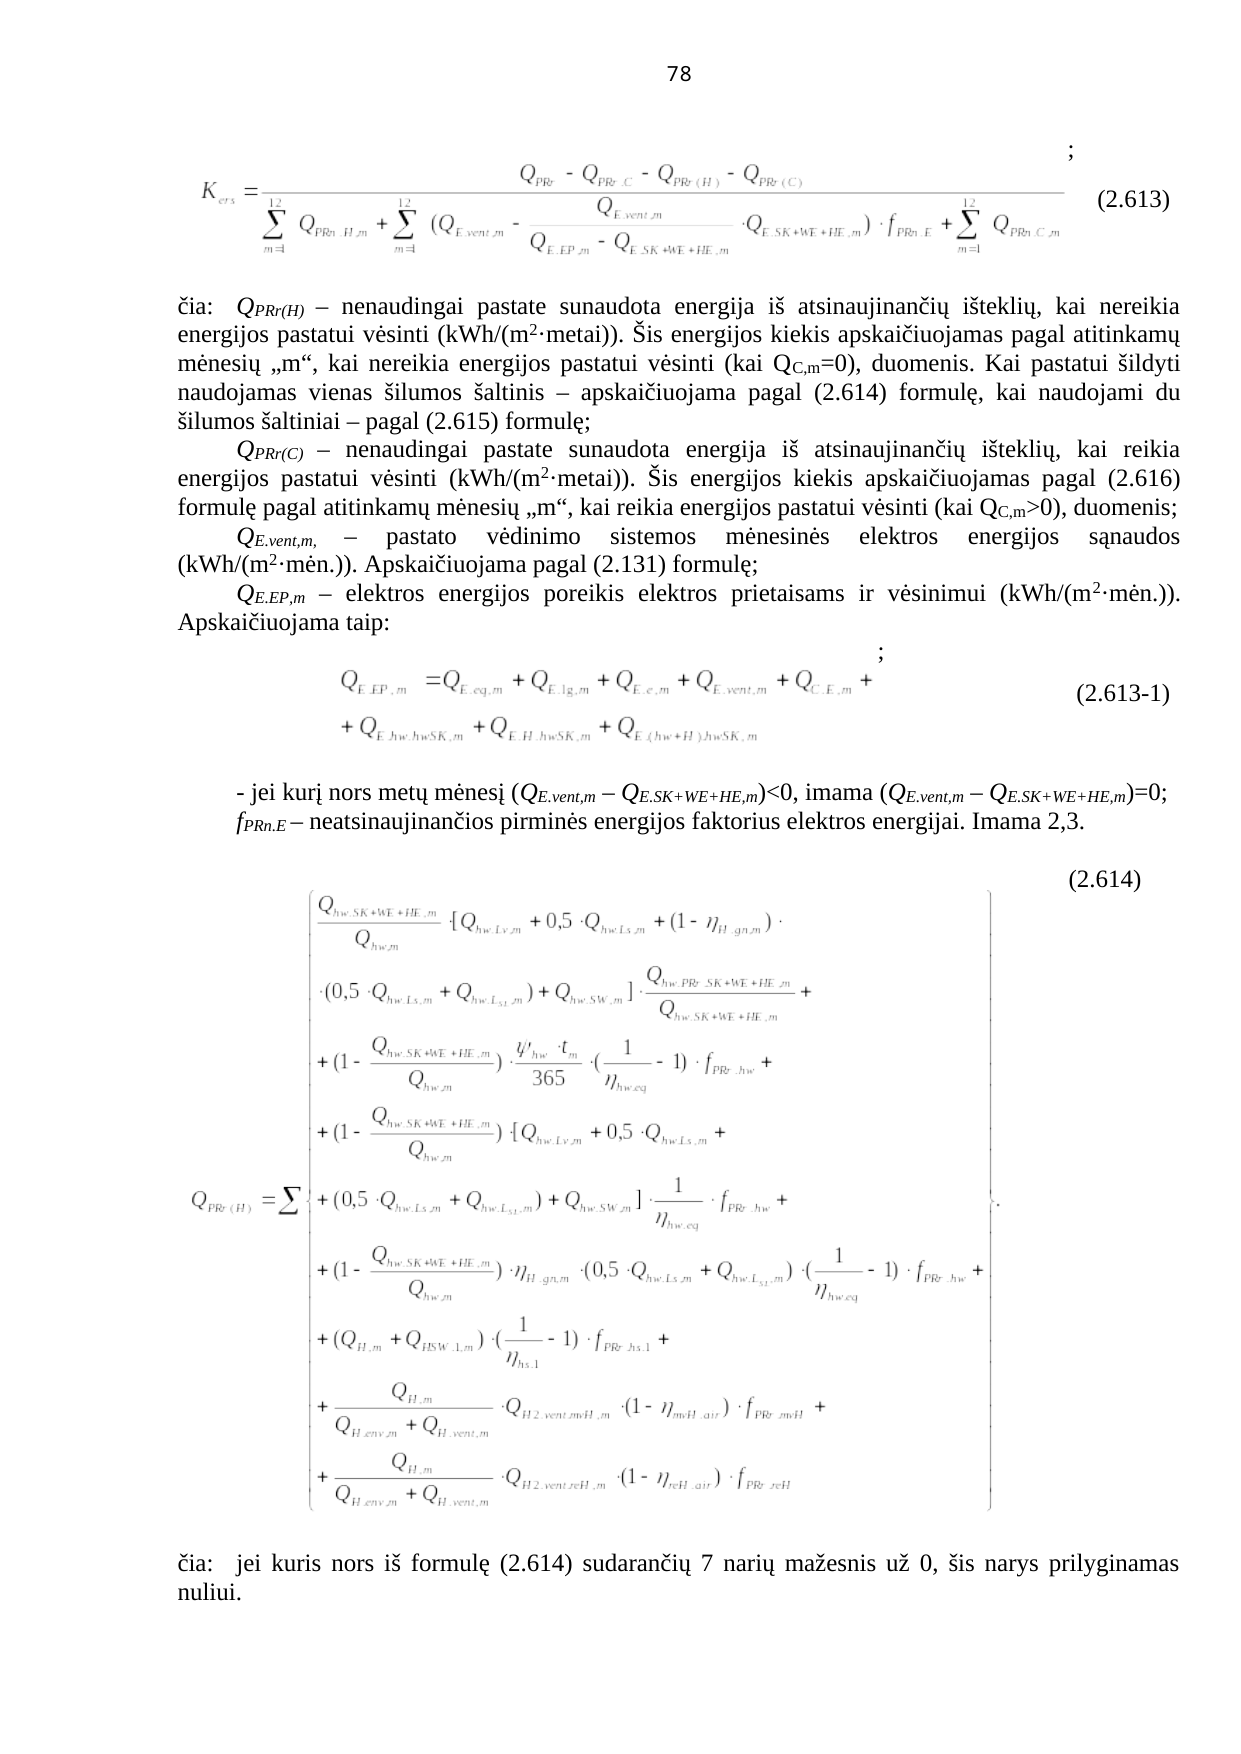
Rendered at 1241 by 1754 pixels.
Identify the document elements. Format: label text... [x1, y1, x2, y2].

text QE.vent,m, – pastato vėdinimo sistemos mėnesinės elektros energijos sąnaudos (kWh/(m2·mėn.)). Apskaičiuojama pagal (2.131) formulę; [177, 521, 1181, 578]
text QPRr(C) – nenaudingai pastate sunaudota energija iš atsinaujinančių išteklių, kai reikia energijos pastatui vėsinti (kWh/(m2·metai)). Šis energijos kiekis apskaičiuojamas pagal (2.616) formulę pagal atitinkamų mėnesių „m“, kai reikia energijos pastatui vėsinti (kai QC,m>0), duomenis; [177, 434, 1181, 521]
text - jei kurį nors metų mėnesį (QE.vent,m – QE.SK+WE+HE,m)<0, imama (QE.vent,m – QE.SK+WE+HE,m)=0; [177, 777, 1181, 806]
table_header (2.613-1) [1045, 636, 1181, 749]
text (2.614) [188, 864, 1181, 1515]
table_header ; [177, 636, 1045, 749]
text čia: jei kuris nors iš formulę (2.614) sudarančių 7 narių mažesnis už 0, šis narys prilyginamas nuliui. [177, 1548, 1181, 1606]
text QE.EP,m – elektros energijos poreikis elektros prietaisams ir vėsinimui (kWh/(m2·mėn.)). Apskaičiuojama taip: [177, 578, 1181, 636]
table_header ; [177, 135, 1086, 262]
text fPRn.E – neatsinaujinančios pirminės energijos faktorius elektros energijai. Imama 2,3. [177, 806, 1181, 835]
table_header (2.613) [1086, 135, 1181, 262]
text čia: QPRr(H) – nenaudingai pastate sunaudota energija iš atsinaujinančių išteklių, kai nereikia energijos pastatui vėsinti (kWh/(m2·metai)). Šis energijos kiekis apskaičiuojamas pagal atitinkamų mėnesių „m“, kai nereikia energijos pastatui vėsinti (kai QC,m=0), duomenis. Kai pastatui šildyti naudojamas vienas šilumos šaltinis – apskaičiuojama pagal (2.614) formulę, kai naudojami du šilumos šaltiniai – pagal (2.615) formulę; [177, 291, 1181, 434]
